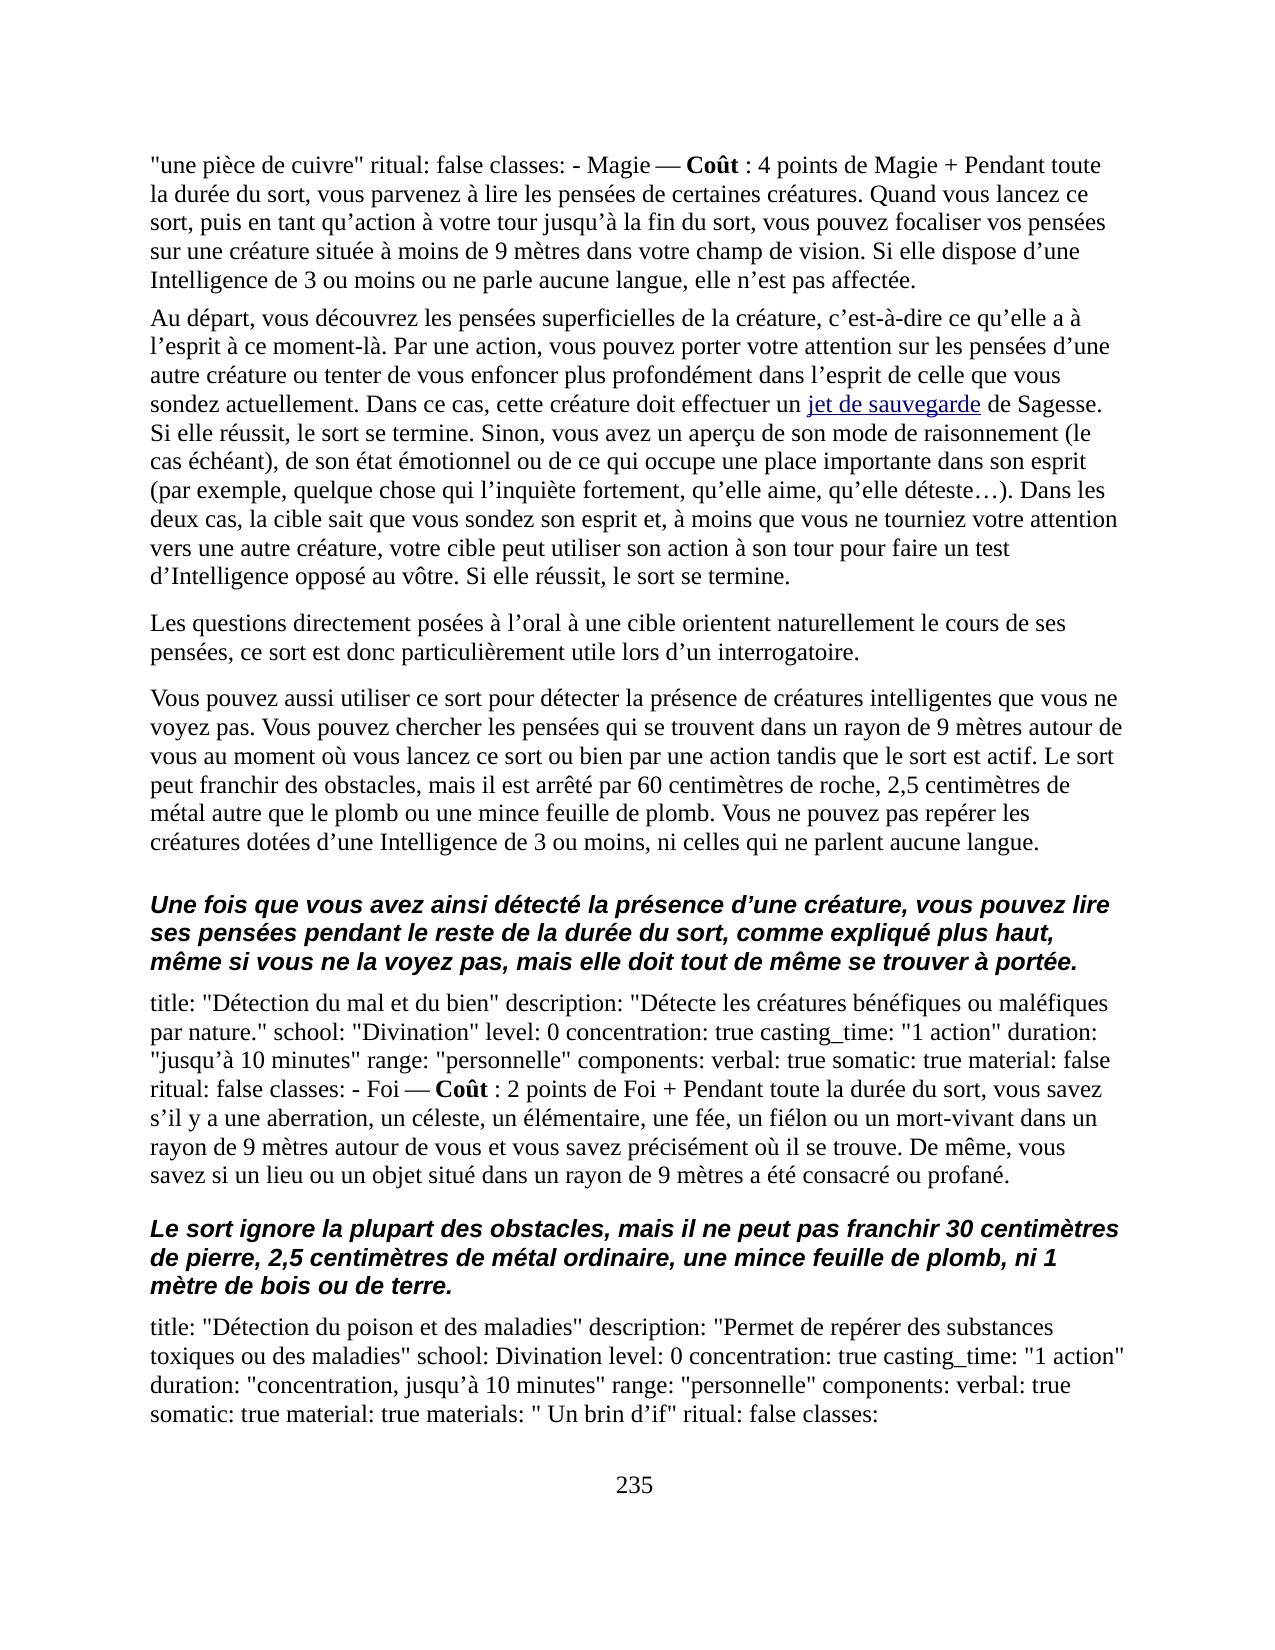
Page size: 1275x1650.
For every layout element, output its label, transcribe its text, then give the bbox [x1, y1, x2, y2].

text title: "Détection du mal et du bien" description: "Détecte les créatures bénéfiques ou maléfiques par nature." school: "Divination" level: 0 concentration: true casting_time: "1 action" duration: "jusqu’à 10 minutes" range: "personnelle" components: verbal: true somatic: true material: false ritual: false classes: - Foi — Coût : 2 points de Foi + Pendant toute la durée du sort, vous savez s’il y a une aberration, un céleste, un élémentaire, une fée, un fiélon ou un mort-vivant dans un rayon de 9 mètres autour de vous et vous savez précisément où il se trouve. De même, vous savez si un lieu ou un objet situé dans un rayon de 9 mètres a été consacré ou profané. [150, 988, 1125, 1189]
subtitle Le sort ignore la plupart des obstacles, mais il ne peut pas franchir 30 centimètres de pierre, 2,5 centimètres de métal ordinaire, une mince feuille de plomb, ni 1 mètre de bois ou de terre. [150, 1214, 1125, 1300]
text "une pièce de cuivre" ritual: false classes: - Magie — Coût : 4 points de Magie + Pendant toute la durée du sort, vous parvenez à lire les pensées de certaines créatures. Quand vous lancez ce sort, puis en tant qu’action à votre tour jusqu’à la fin du sort, vous pouvez focaliser vos pensées sur une créature située à moins de 9 mètres dans votre champ de vision. Si elle dispose d’une Intelligence de 3 ou moins ou ne parle aucune langue, elle n’est pas affectée. [150, 150, 1125, 294]
subtitle Une fois que vous avez ainsi détecté la présence d’une créature, vous pouvez lire ses pensées pendant le reste de la durée du sort, comme expliqué plus haut, même si vous ne la voyez pas, mais elle doit tout de même se trouver à portée. [150, 890, 1125, 976]
text Au départ, vous découvrez les pensées superficielles de la créature, c’est-à-dire ce qu’elle a à l’esprit à ce moment-là. Par une action, vous pouvez porter votre attention sur les pensées d’une autre créature ou tenter de vous enfoncer plus profondément dans l’esprit de celle que vous sondez actuellement. Dans ce cas, cette créature doit effectuer un jet de sauvegarde de Sagesse. Si elle réussit, le sort se termine. Sinon, vous avez un aperçu de son mode de raisonnement (le cas échéant), de son état émotionnel ou de ce qui occupe une place importante dans son esprit (par exemple, quelque chose qui l’inquiète fortement, qu’elle aime, qu’elle déteste…​). Dans les deux cas, la cible sait que vous sondez son esprit et, à moins que vous ne tourniez votre attention vers une autre créature, votre cible peut utiliser son action à son tour pour faire un test d’Intelligence opposé au vôtre. Si elle réussit, le sort se termine. [150, 303, 1125, 590]
text Les questions directement posées à l’oral à une cible orientent naturellement le cours de ses pensées, ce sort est donc particulièrement utile lors d’un interrogatoire. [150, 608, 1125, 666]
text Vous pouvez aussi utiliser ce sort pour détecter la présence de créatures intelligentes que vous ne voyez pas. Vous pouvez chercher les pensées qui se trouvent dans un rayon de 9 mètres autour de vous au moment où vous lancez ce sort ou bien par une action tandis que le sort est actif. Le sort peut franchir des obstacles, mais il est arrêté par 60 centimètres de roche, 2,5 centimètres de métal autre que le plomb ou une mince feuille de plomb. Vous ne pouvez pas repérer les créatures dotées d’une Intelligence de 3 ou moins, ni celles qui ne parlent aucune langue. [150, 683, 1125, 856]
text title: "Détection du poison et des maladies" description: "Permet de repérer des substances toxiques ou des maladies" school: Divination level: 0 concentration: true casting_time: "1 action" duration: "concentration, jusqu’à 10 minutes" range: "personnelle" components: verbal: true somatic: true material: true materials: " Un brin d’if" ritual: false classes: [150, 1312, 1125, 1427]
